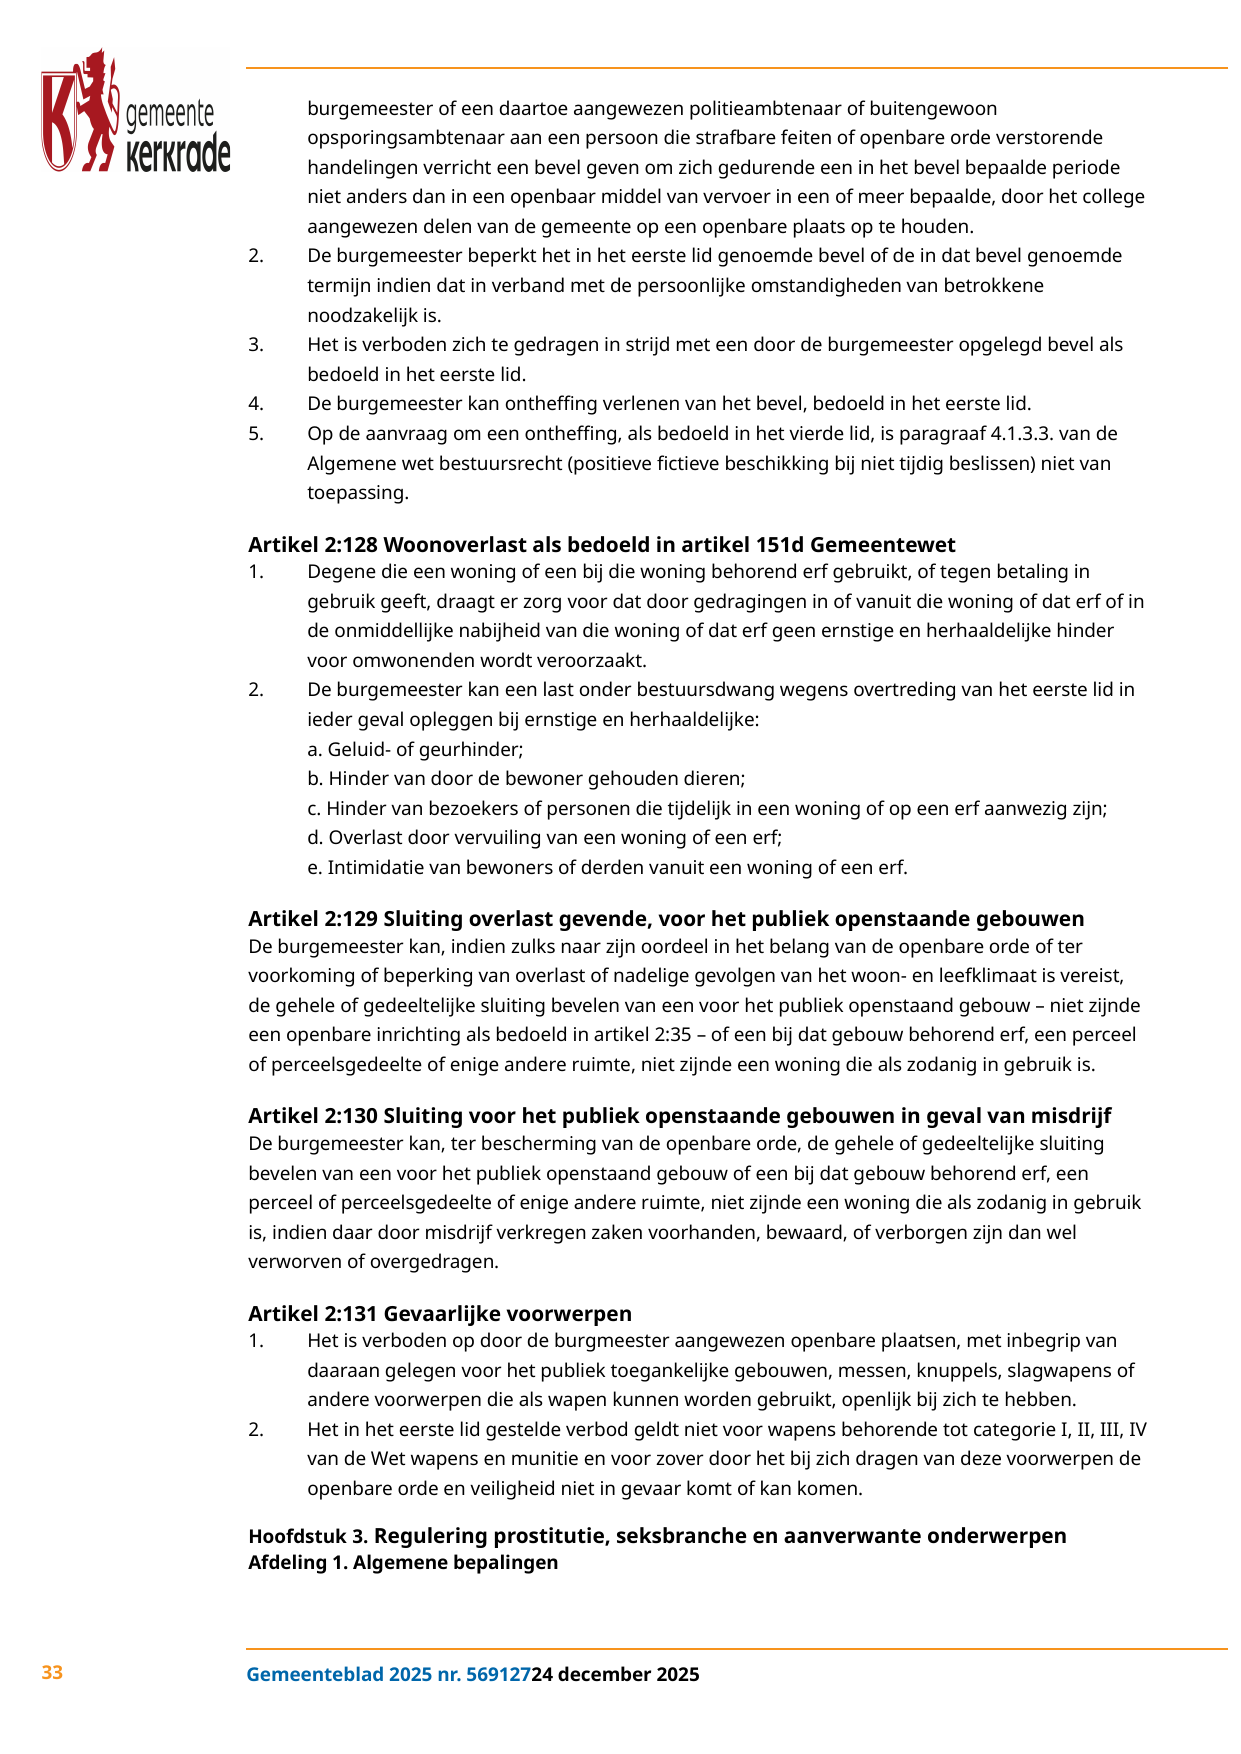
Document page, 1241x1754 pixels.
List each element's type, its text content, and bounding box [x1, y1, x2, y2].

list De burgemeester kan ontheffing verlenen van het bevel, bedoeld in het eerste lid. [248, 391, 1152, 416]
list Het in het eerste lid gestelde verbod geldt niet voor wapens behorende tot categorie I, II, III, IV van de Wet wapens en munitie en voor zover door het bij zich dragen van deze voorwerpen de openbare orde en veiligheid niet in gevaar komt of kan komen. [248, 1416, 1152, 1501]
list c. Hinder van bezoekers of personen die tijdelijk in een woning of op een erf aanwezig zijn; [248, 795, 1152, 821]
list b. Hinder van door de bewoner gehouden dieren; [248, 765, 1152, 791]
list a. Geluid- of geurhinder; [248, 736, 1152, 761]
list Het is verboden op door de burgmeester aangewezen openbare plaatsen, met inbegrip van daaraan gelegen voor het publiek toegankelijke gebouwen, messen, knuppels, slagwapens of andere voorwerpen die als wapen kunnen worden gebruikt, openlijk bij zich te hebben. [248, 1327, 1152, 1412]
list e. Intimidatie van bewoners of derden vanuit een woning of een erf. [248, 854, 1152, 880]
text Artikel 2:131 Gevaarlijke voorwerpen [248, 1299, 1152, 1327]
text Hoofdstuk 3. Regulering prostitutie, seksbranche en aanverwante onderwerpen [248, 1521, 1152, 1549]
text De burgemeester kan, indien zulks naar zijn oordeel in het belang van de openbare orde of ter voorkoming of beperking van overlast of nadelige gevolgen van het woon- en leefklimaat is vereist, de gehele of gedeeltelijke sluiting bevelen van een voor het publiek openstaand gebouw – niet zijnde een openbare inrichting als bedoeld in artikel 2:35 – of een bij dat gebouw behorend erf, een perceel of perceelsgedeelte of enige andere ruimte, niet zijnde een woning die als zodanig in gebruik is. [248, 933, 1152, 1077]
text Artikel 2:130 Sluiting voor het publiek openstaande gebouwen in geval van misdrijf [248, 1102, 1152, 1130]
list Het is verboden zich te gedragen in strijd met een door de burgemeester opgelegd bevel als bedoeld in het eerste lid. [248, 331, 1152, 387]
list d. Overlast door vervuiling van een woning of een erf; [248, 824, 1152, 850]
text De burgemeester kan, ter bescherming van de openbare orde, de gehele of gedeeltelijke sluiting bevelen van een voor het publiek openstaand gebouw of een bij dat gebouw behorend erf, een perceel of perceelsgedeelte of enige andere ruimte, niet zijnde een woning die als zodanig in gebruik is, indien daar door misdrijf verkregen zaken voorhanden, bewaard, of verborgen zijn dan wel verworven of overgedragen. [248, 1130, 1152, 1274]
list Op de aanvraag om een ontheffing, als bedoeld in het vierde lid, is paragraaf 4.1.3.3. van de Algemene wet bestuursrecht (positieve fictieve beschikking bij niet tijdig beslissen) niet van toepassing. [248, 420, 1152, 505]
list De burgemeester beperkt het in het eerste lid genoemde bevel of de in dat bevel genoemde termijn indien dat in verband met de persoonlijke omstandigheden van betrokkene noodzakelijk is. [248, 243, 1152, 328]
list burgemeester of een daartoe aangewezen politieambtenaar of buitengewoon opsporingsambtenaar aan een persoon die strafbare feiten of openbare orde verstorende handelingen verricht een bevel geven om zich gedurende een in het bevel bepaalde periode niet anders dan in een openbaar middel van vervoer in een of meer bepaalde, door het college aangewezen delen van de gemeente op een openbare plaats op te houden. [248, 95, 1152, 239]
picture [41, 47, 231, 172]
text Artikel 2:128 Woonoverlast als bedoeld in artikel 151d Gemeentewet [248, 530, 1152, 558]
text Afdeling 1. Algemene bepalingen [248, 1549, 1152, 1575]
list De burgemeester kan een last onder bestuursdwang wegens overtreding van het eerste lid in ieder geval opleggen bij ernstige en herhaaldelijke: [248, 677, 1152, 732]
list Degene die een woning of een bij die woning behorend erf gebruikt, of tegen betaling in gebruik geeft, draagt er zorg voor dat door gedragingen in of vanuit die woning of dat erf of in de onmiddellijke nabijheid van die woning of dat erf geen ernstige en herhaaldelijke hinder voor omwonenden wordt veroorzaakt. [248, 558, 1152, 673]
text Artikel 2:129 Sluiting overlast gevende, voor het publiek openstaande gebouwen [248, 904, 1152, 933]
